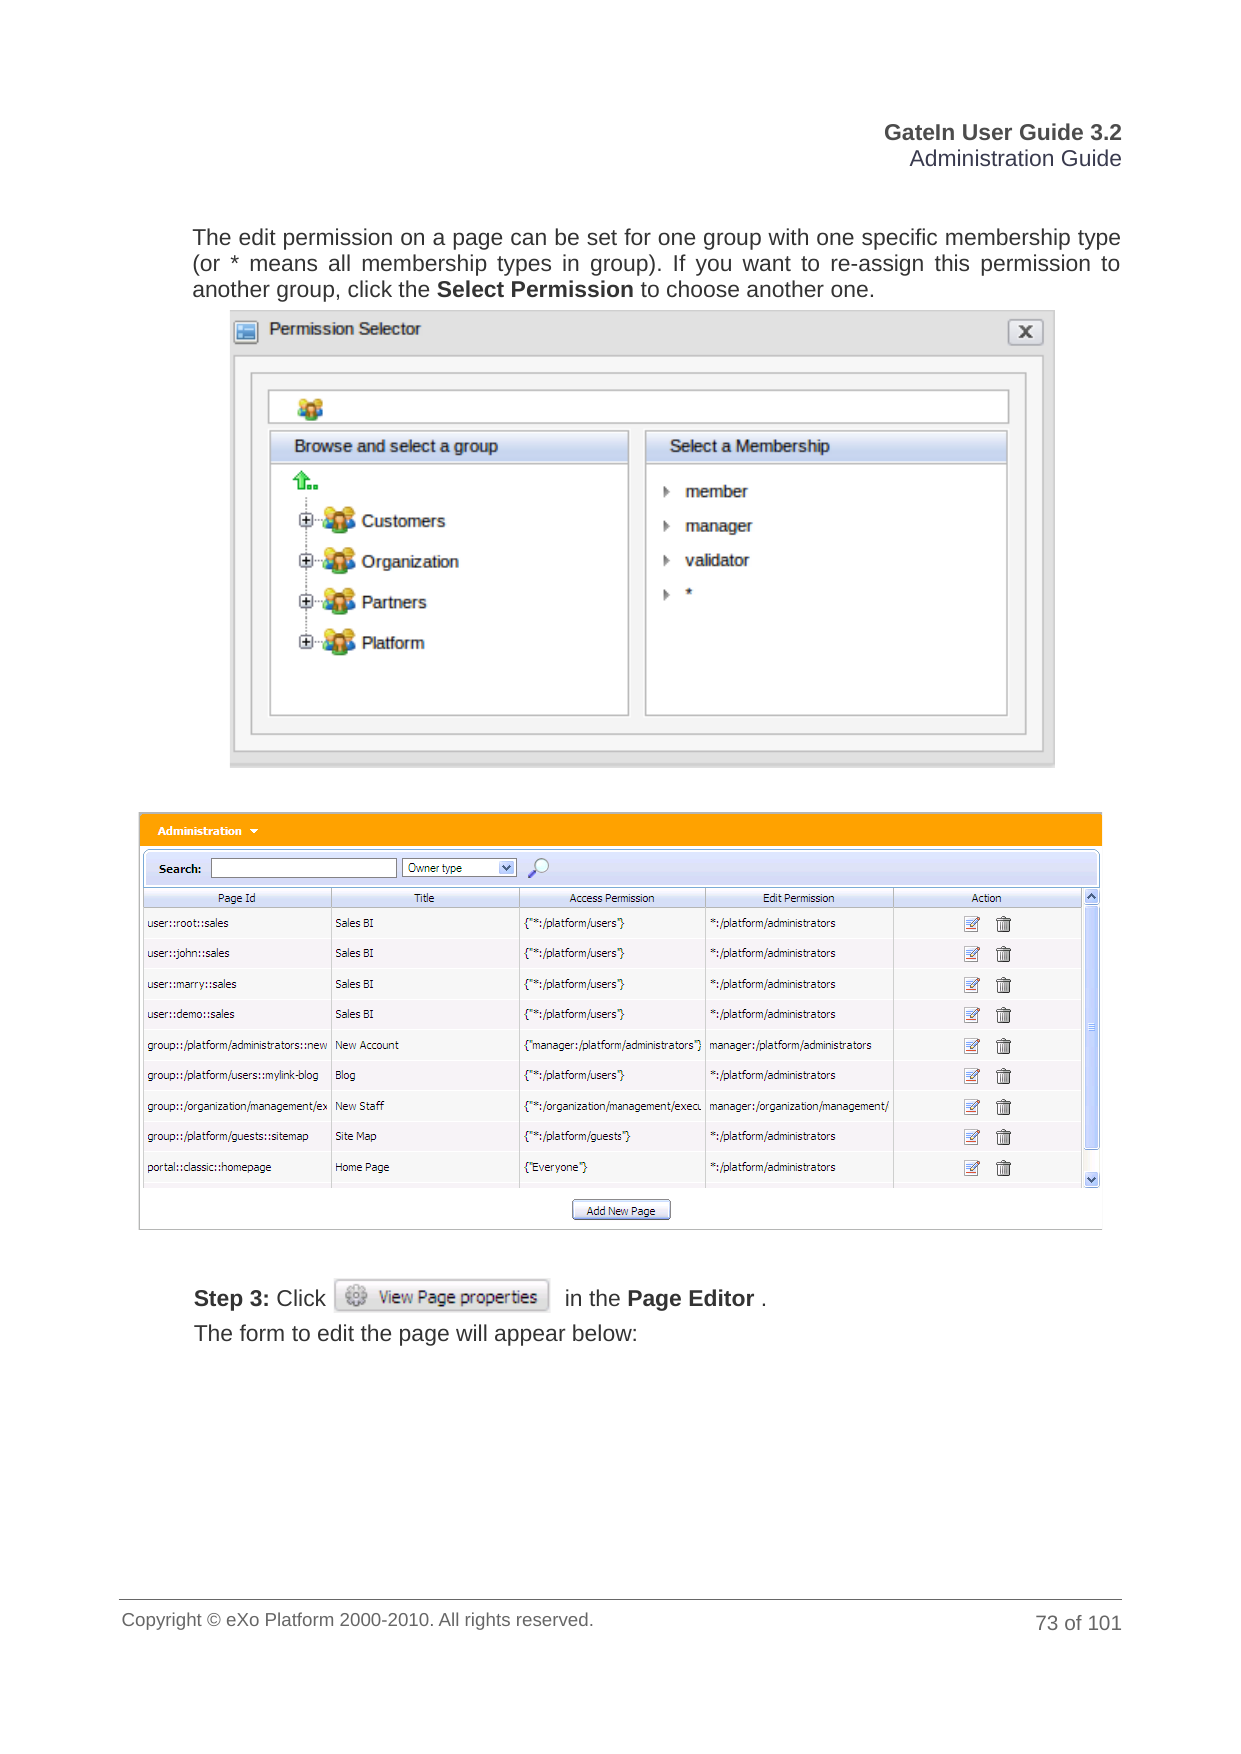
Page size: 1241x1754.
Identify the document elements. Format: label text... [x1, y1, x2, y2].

list Step 3: Click in the Page Editor . [156, 1271, 1122, 1320]
picture [138, 812, 1103, 1230]
list The form to edit the page will appear below: [156, 1320, 1122, 1347]
picture [333, 1278, 551, 1313]
text The edit permission on a page can be set for one group with one specific membership type (or * means all membership types in group). If you want to re-assign this permission to another group, click the Select Permission to choose another one. [192, 223, 1122, 303]
picture [229, 310, 1055, 768]
